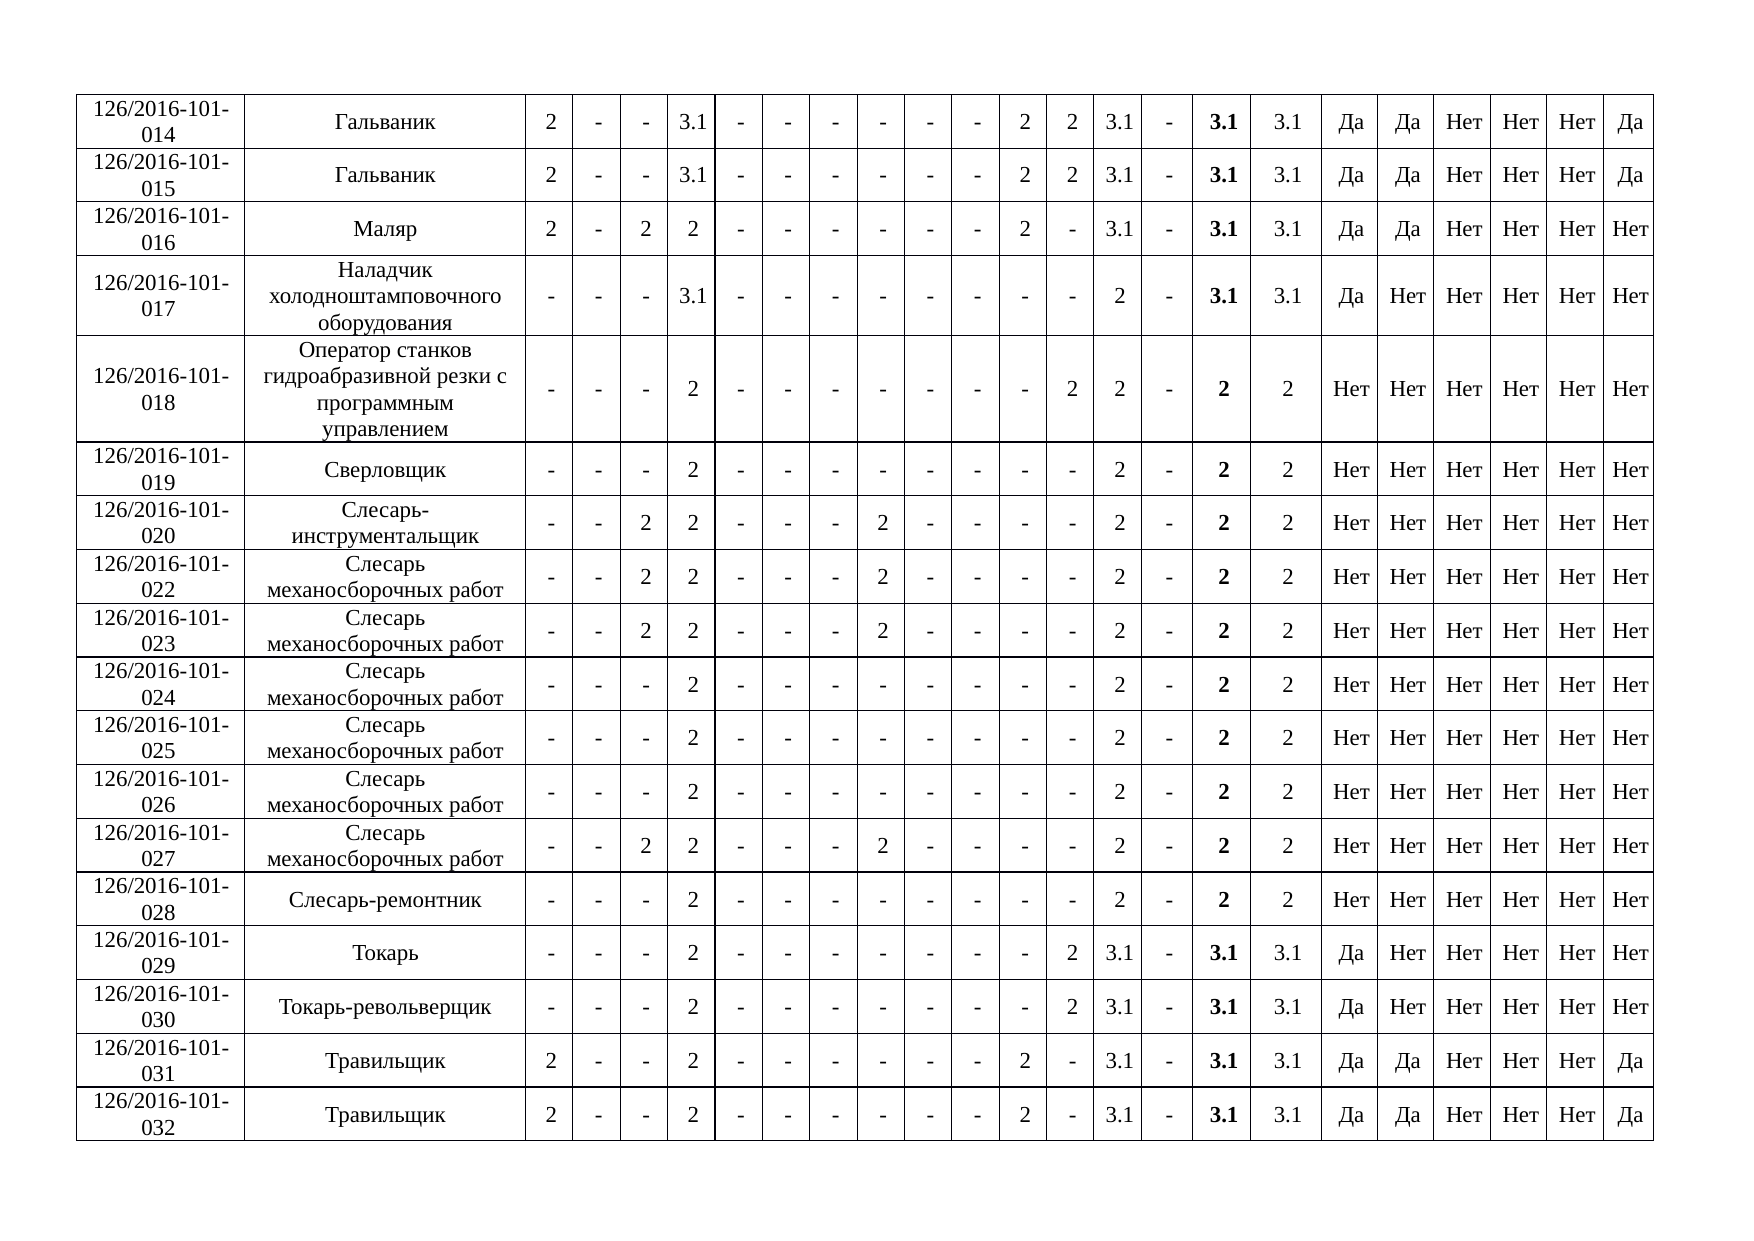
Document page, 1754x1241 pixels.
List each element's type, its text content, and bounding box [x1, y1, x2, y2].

table_cell - [810, 95, 857, 147]
table_cell - [905, 926, 951, 979]
table_cell Нет [1491, 256, 1546, 335]
table_cell Оператор станков гидроабразивной резки с программным управлением [245, 336, 525, 441]
table_cell - [526, 550, 572, 603]
table_cell - [1047, 765, 1093, 818]
table_cell Нет [1491, 149, 1546, 201]
table_cell - [716, 765, 762, 818]
table_cell Нет [1547, 496, 1603, 549]
table_cell - [763, 1088, 809, 1140]
table_cell Нет [1491, 873, 1546, 925]
table_cell Нет [1434, 980, 1490, 1033]
table_cell Нет [1491, 1034, 1546, 1086]
table_cell - [716, 980, 762, 1033]
table_cell - [858, 336, 904, 441]
table_cell 2 [1193, 819, 1250, 871]
table_cell 2 [526, 95, 572, 147]
table_cell Нет [1491, 1088, 1546, 1140]
table_cell Нет [1491, 202, 1546, 255]
table_cell 2 [1251, 873, 1321, 925]
table_cell - [526, 711, 572, 764]
table_cell Нет [1378, 980, 1433, 1033]
table_cell Наладчик холодноштамповочного оборудования [245, 256, 525, 335]
table_cell - [1047, 711, 1093, 764]
table_cell - [1142, 604, 1192, 656]
table_cell 2 [1000, 95, 1046, 147]
table_cell - [763, 819, 809, 871]
table_cell 126/2016-101-024 [77, 658, 244, 710]
table_cell - [1142, 1088, 1192, 1140]
table_cell - [716, 711, 762, 764]
table_cell Да [1604, 1034, 1653, 1086]
table_cell Нет [1491, 550, 1546, 603]
table_cell 3.1 [1251, 95, 1321, 147]
table_cell - [1142, 336, 1192, 441]
table_cell - [763, 443, 809, 495]
table_cell 2 [1193, 336, 1250, 441]
table_cell Нет [1604, 765, 1653, 818]
table_cell 2 [1193, 496, 1250, 549]
table_cell 2 [668, 980, 714, 1033]
table_cell Нет [1604, 256, 1653, 335]
table_cell - [952, 550, 999, 603]
table_cell Нет [1434, 926, 1490, 979]
table_cell - [716, 443, 762, 495]
table_cell Слесарь механосборочных работ [245, 604, 525, 656]
table_cell - [858, 95, 904, 147]
table_cell Нет [1604, 658, 1653, 710]
table_cell Нет [1378, 711, 1433, 764]
table_cell - [905, 550, 951, 603]
table_cell 2 [858, 819, 904, 871]
table_cell Нет [1547, 443, 1603, 495]
table_cell Нет [1604, 496, 1653, 549]
table_cell Нет [1604, 550, 1653, 603]
table_cell Нет [1547, 926, 1603, 979]
table_cell - [858, 926, 904, 979]
table_cell - [905, 873, 951, 925]
table_cell - [905, 95, 951, 147]
table_cell - [952, 202, 999, 255]
table_cell 2 [668, 550, 714, 603]
table_cell 126/2016-101-017 [77, 256, 244, 335]
table_cell Нет [1322, 604, 1377, 656]
table_cell - [1000, 711, 1046, 764]
table_cell - [716, 256, 762, 335]
table_cell Нет [1604, 604, 1653, 656]
table_cell 126/2016-101-015 [77, 149, 244, 201]
table_cell Да [1604, 95, 1653, 147]
table_cell - [810, 443, 857, 495]
table_cell Нет [1547, 1034, 1603, 1086]
table_cell Нет [1378, 550, 1433, 603]
table_cell 3.1 [668, 95, 714, 147]
table_cell - [952, 1034, 999, 1086]
table_cell - [858, 1034, 904, 1086]
table_cell Нет [1547, 658, 1603, 710]
table_cell - [1047, 873, 1093, 925]
table_cell Слесарь механосборочных работ [245, 711, 525, 764]
table_cell - [526, 604, 572, 656]
table_cell 2 [1094, 496, 1141, 549]
table_cell 2 [1193, 873, 1250, 925]
table_cell Да [1604, 1088, 1653, 1140]
table_cell - [905, 496, 951, 549]
table_cell - [621, 95, 667, 147]
table_cell 2 [1094, 336, 1141, 441]
table_cell - [716, 819, 762, 871]
table_cell 126/2016-101-018 [77, 336, 244, 441]
table_cell - [621, 765, 667, 818]
table_cell - [573, 1088, 620, 1140]
table_cell Нет [1378, 658, 1433, 710]
table_cell 2 [526, 202, 572, 255]
table_cell - [573, 202, 620, 255]
table_cell - [810, 819, 857, 871]
table_cell - [1000, 443, 1046, 495]
table_cell - [763, 711, 809, 764]
table_cell - [1047, 658, 1093, 710]
table_cell - [1047, 1088, 1093, 1140]
table_cell - [526, 658, 572, 710]
table_cell 2 [526, 1034, 572, 1086]
table_cell Нет [1378, 926, 1433, 979]
table_cell - [716, 926, 762, 979]
table_cell - [952, 873, 999, 925]
table_cell - [716, 604, 762, 656]
table_cell - [526, 873, 572, 925]
table_cell Нет [1547, 202, 1603, 255]
table_cell - [573, 604, 620, 656]
table_cell - [810, 711, 857, 764]
table_cell 2 [526, 149, 572, 201]
table_cell 2 [668, 873, 714, 925]
table_cell 2 [1251, 604, 1321, 656]
table_cell - [526, 765, 572, 818]
table_cell Слесарь механосборочных работ [245, 819, 525, 871]
table_cell Нет [1378, 496, 1433, 549]
table_cell - [1047, 1034, 1093, 1086]
table_cell - [621, 926, 667, 979]
table_cell - [1142, 496, 1192, 549]
table_cell 2 [1094, 819, 1141, 871]
table_cell - [763, 496, 809, 549]
table_cell - [763, 256, 809, 335]
table_cell - [810, 149, 857, 201]
table_cell Да [1322, 1088, 1377, 1140]
table_cell 2 [668, 443, 714, 495]
table_cell - [1000, 980, 1046, 1033]
table_cell Нет [1322, 496, 1377, 549]
table_cell Да [1322, 256, 1377, 335]
table_cell - [952, 658, 999, 710]
table_cell Нет [1322, 336, 1377, 441]
table_cell 2 [1251, 550, 1321, 603]
table_cell Слесарь механосборочных работ [245, 550, 525, 603]
table_cell - [716, 873, 762, 925]
table_cell 2 [1094, 256, 1141, 335]
table_cell 2 [1047, 149, 1093, 201]
table_cell Нет [1434, 658, 1490, 710]
table_cell 3.1 [1251, 1034, 1321, 1086]
table_cell - [952, 95, 999, 147]
table_cell - [858, 443, 904, 495]
table_cell - [810, 550, 857, 603]
table_cell 2 [1193, 604, 1250, 656]
table_cell Нет [1322, 819, 1377, 871]
table_cell 3.1 [1193, 926, 1250, 979]
table_cell Нет [1322, 765, 1377, 818]
table_cell - [810, 980, 857, 1033]
table_cell 2 [621, 550, 667, 603]
table_cell - [763, 550, 809, 603]
table_cell Токарь-револьверщик [245, 980, 525, 1033]
table_cell - [1142, 202, 1192, 255]
table_cell Нет [1547, 765, 1603, 818]
table_cell - [952, 1088, 999, 1140]
table_cell 126/2016-101-025 [77, 711, 244, 764]
table_cell Нет [1491, 926, 1546, 979]
table_cell Нет [1434, 819, 1490, 871]
table_cell - [1000, 819, 1046, 871]
table_cell - [763, 980, 809, 1033]
table_cell - [1142, 926, 1192, 979]
table_cell - [1142, 658, 1192, 710]
table_cell - [716, 1088, 762, 1140]
table_cell - [905, 202, 951, 255]
table_cell - [526, 980, 572, 1033]
table_cell 2 [1251, 336, 1321, 441]
table_cell - [952, 604, 999, 656]
table_cell Травильщик [245, 1088, 525, 1140]
table_cell 2 [1000, 1088, 1046, 1140]
table_cell - [1142, 256, 1192, 335]
table_cell - [621, 336, 667, 441]
table_cell - [952, 496, 999, 549]
table_cell Да [1322, 926, 1377, 979]
table_cell Маляр [245, 202, 525, 255]
table_cell - [573, 765, 620, 818]
table_cell - [763, 604, 809, 656]
table_cell 2 [1193, 711, 1250, 764]
table_cell Нет [1378, 604, 1433, 656]
table_cell 2 [1000, 202, 1046, 255]
table_cell - [1000, 550, 1046, 603]
table_cell - [716, 202, 762, 255]
table_cell Нет [1547, 819, 1603, 871]
table_cell - [763, 95, 809, 147]
table_cell - [763, 1034, 809, 1086]
table_cell Нет [1547, 711, 1603, 764]
table_cell 3.1 [1193, 95, 1250, 147]
table_cell - [621, 443, 667, 495]
table_cell 3.1 [1094, 926, 1141, 979]
table_cell Нет [1604, 443, 1653, 495]
table_cell - [763, 926, 809, 979]
table_cell 3.1 [1193, 1088, 1250, 1140]
table_cell 3.1 [1251, 1088, 1321, 1140]
table_cell - [716, 658, 762, 710]
table_cell - [952, 443, 999, 495]
table_cell 2 [668, 658, 714, 710]
table_cell - [858, 149, 904, 201]
table_cell - [621, 980, 667, 1033]
table_cell 3.1 [1193, 256, 1250, 335]
table_cell 2 [1047, 95, 1093, 147]
table_cell Нет [1322, 658, 1377, 710]
table_cell Нет [1378, 336, 1433, 441]
table_cell 3.1 [1251, 149, 1321, 201]
table_cell 2 [668, 336, 714, 441]
table_cell 2 [1251, 819, 1321, 871]
table_cell - [763, 202, 809, 255]
table_cell 126/2016-101-016 [77, 202, 244, 255]
table_cell - [573, 658, 620, 710]
table_cell - [858, 711, 904, 764]
table_cell - [716, 149, 762, 201]
table_cell - [621, 1088, 667, 1140]
table_cell Гальваник [245, 95, 525, 147]
table_cell 3.1 [668, 256, 714, 335]
table_cell 3.1 [1094, 95, 1141, 147]
table_cell - [952, 256, 999, 335]
table_cell - [905, 765, 951, 818]
table_cell - [621, 658, 667, 710]
table_cell Нет [1434, 550, 1490, 603]
table_cell 2 [1047, 980, 1093, 1033]
table_cell - [858, 980, 904, 1033]
table_cell 2 [858, 550, 904, 603]
table_cell - [952, 149, 999, 201]
table_cell Сверловщик [245, 443, 525, 495]
table_cell - [905, 149, 951, 201]
table_cell - [905, 819, 951, 871]
table_cell - [858, 202, 904, 255]
table_cell 2 [668, 765, 714, 818]
table_cell - [1000, 658, 1046, 710]
table_cell - [621, 256, 667, 335]
table_cell - [1000, 926, 1046, 979]
table_cell Гальваник [245, 149, 525, 201]
table_cell 3.1 [1193, 1034, 1250, 1086]
table_cell - [1000, 256, 1046, 335]
table_cell 2 [1000, 149, 1046, 201]
table_cell - [1142, 95, 1192, 147]
table_cell - [810, 873, 857, 925]
table_cell - [952, 980, 999, 1033]
table_cell Нет [1547, 149, 1603, 201]
table_cell Нет [1434, 604, 1490, 656]
table_cell - [573, 256, 620, 335]
table_cell 3.1 [1094, 202, 1141, 255]
table_cell Да [1322, 202, 1377, 255]
table_cell - [810, 256, 857, 335]
table_cell - [905, 658, 951, 710]
table_cell 3.1 [1251, 980, 1321, 1033]
table_cell - [1047, 202, 1093, 255]
table_cell Нет [1434, 336, 1490, 441]
table_cell 2 [1047, 926, 1093, 979]
table_cell Нет [1434, 711, 1490, 764]
table_cell Нет [1547, 336, 1603, 441]
table_cell 126/2016-101-032 [77, 1088, 244, 1140]
table_cell Нет [1547, 980, 1603, 1033]
table_cell - [1000, 873, 1046, 925]
table_cell Нет [1322, 873, 1377, 925]
table_cell - [621, 149, 667, 201]
table_cell - [952, 819, 999, 871]
table_cell 3.1 [1094, 149, 1141, 201]
table_cell 126/2016-101-019 [77, 443, 244, 495]
table_cell - [621, 1034, 667, 1086]
table_cell - [1000, 336, 1046, 441]
table_cell Нет [1547, 256, 1603, 335]
table_cell - [526, 496, 572, 549]
table_cell 3.1 [668, 149, 714, 201]
table_cell 2 [621, 604, 667, 656]
table_cell Нет [1434, 1034, 1490, 1086]
table_cell - [1000, 496, 1046, 549]
table_cell Нет [1604, 873, 1653, 925]
table_cell 2 [668, 1034, 714, 1086]
table_cell - [573, 980, 620, 1033]
table_cell Нет [1604, 336, 1653, 441]
table_cell Нет [1378, 443, 1433, 495]
table_cell 2 [621, 819, 667, 871]
table_cell Нет [1491, 765, 1546, 818]
table_cell - [526, 926, 572, 979]
table_cell - [763, 336, 809, 441]
table_cell - [858, 256, 904, 335]
table_cell 2 [621, 496, 667, 549]
table_cell Нет [1378, 256, 1433, 335]
table_cell Нет [1322, 711, 1377, 764]
table_cell Да [1322, 95, 1377, 147]
table_cell Нет [1434, 873, 1490, 925]
table_cell - [905, 256, 951, 335]
table_cell 2 [668, 819, 714, 871]
table_cell Нет [1378, 765, 1433, 818]
table_cell 2 [1193, 550, 1250, 603]
table_cell Да [1378, 1034, 1433, 1086]
table_cell - [858, 873, 904, 925]
table_cell - [1047, 496, 1093, 549]
table_cell Нет [1604, 819, 1653, 871]
table_cell - [1047, 443, 1093, 495]
table_cell - [810, 496, 857, 549]
table_cell - [763, 149, 809, 201]
table_cell - [573, 149, 620, 201]
table_cell Нет [1491, 95, 1546, 147]
table_cell Нет [1434, 443, 1490, 495]
table_cell Нет [1491, 980, 1546, 1033]
table_cell 2 [668, 202, 714, 255]
table_cell - [573, 496, 620, 549]
table_cell Нет [1434, 496, 1490, 549]
table_cell Да [1378, 1088, 1433, 1140]
table_cell 126/2016-101-023 [77, 604, 244, 656]
table_cell - [810, 336, 857, 441]
table_cell - [905, 980, 951, 1033]
table_cell - [1142, 149, 1192, 201]
table_cell - [858, 658, 904, 710]
table_cell 126/2016-101-031 [77, 1034, 244, 1086]
table_cell - [716, 1034, 762, 1086]
table_cell Нет [1547, 873, 1603, 925]
table_cell 3.1 [1094, 980, 1141, 1033]
table_cell 3.1 [1094, 1034, 1141, 1086]
table_cell 3.1 [1193, 202, 1250, 255]
table_cell Слесарь механосборочных работ [245, 658, 525, 710]
table_cell - [573, 336, 620, 441]
table_cell Да [1322, 149, 1377, 201]
table_cell 2 [1094, 550, 1141, 603]
table_cell - [716, 95, 762, 147]
table_cell Нет [1547, 604, 1603, 656]
table_cell - [905, 336, 951, 441]
table_cell Токарь [245, 926, 525, 979]
table_cell 2 [1094, 765, 1141, 818]
table_cell 126/2016-101-030 [77, 980, 244, 1033]
table_cell - [573, 1034, 620, 1086]
table_cell 2 [668, 604, 714, 656]
table_cell 126/2016-101-026 [77, 765, 244, 818]
table_cell 2 [1047, 336, 1093, 441]
table_cell Да [1322, 1034, 1377, 1086]
table_cell - [810, 926, 857, 979]
table_cell Да [1604, 149, 1653, 201]
table_cell Нет [1604, 202, 1653, 255]
table_cell 3.1 [1193, 980, 1250, 1033]
table_cell Нет [1491, 658, 1546, 710]
table_cell Нет [1547, 1088, 1603, 1140]
table_cell - [716, 550, 762, 603]
table_cell - [573, 443, 620, 495]
table_cell Нет [1322, 443, 1377, 495]
table_cell - [858, 1088, 904, 1140]
table_cell Нет [1434, 256, 1490, 335]
table_cell - [1047, 604, 1093, 656]
table_cell Нет [1491, 443, 1546, 495]
table_cell 126/2016-101-028 [77, 873, 244, 925]
table_cell - [621, 711, 667, 764]
table_cell - [526, 336, 572, 441]
table_cell - [858, 765, 904, 818]
table_cell - [1142, 765, 1192, 818]
table_cell 2 [1094, 711, 1141, 764]
table_cell - [1000, 604, 1046, 656]
table_cell - [763, 658, 809, 710]
table_cell Травильщик [245, 1034, 525, 1086]
table_cell - [952, 711, 999, 764]
table_cell 3.1 [1251, 926, 1321, 979]
table_cell 2 [1193, 658, 1250, 710]
table_cell Нет [1491, 496, 1546, 549]
table_cell Да [1378, 95, 1433, 147]
table_cell - [1142, 1034, 1192, 1086]
table_cell - [1142, 873, 1192, 925]
table_cell - [1000, 765, 1046, 818]
table_cell Слесарь-инструментальщик [245, 496, 525, 549]
table_cell - [952, 765, 999, 818]
table_cell - [810, 202, 857, 255]
table_cell - [573, 550, 620, 603]
table_cell Да [1378, 202, 1433, 255]
table_cell - [573, 873, 620, 925]
table_cell - [573, 819, 620, 871]
table_cell 126/2016-101-020 [77, 496, 244, 549]
table_cell 2 [668, 926, 714, 979]
table_cell 2 [1193, 443, 1250, 495]
table_cell - [905, 1034, 951, 1086]
table_cell 2 [621, 202, 667, 255]
table_cell 2 [1251, 711, 1321, 764]
table_cell - [1142, 819, 1192, 871]
table_cell - [573, 711, 620, 764]
table_cell 2 [1251, 443, 1321, 495]
table_cell Нет [1491, 604, 1546, 656]
table_cell 2 [1094, 658, 1141, 710]
table_cell - [1047, 550, 1093, 603]
table_cell Нет [1434, 765, 1490, 818]
table_cell 126/2016-101-022 [77, 550, 244, 603]
table_cell - [952, 926, 999, 979]
table_cell Нет [1547, 95, 1603, 147]
table_cell 3.1 [1251, 256, 1321, 335]
table_cell Слесарь механосборочных работ [245, 765, 525, 818]
table_cell - [1142, 711, 1192, 764]
table_cell - [810, 604, 857, 656]
table_cell - [621, 873, 667, 925]
table_cell - [905, 604, 951, 656]
table_cell - [526, 256, 572, 335]
table_cell Нет [1491, 819, 1546, 871]
table_cell Нет [1378, 873, 1433, 925]
table_cell - [763, 765, 809, 818]
table_cell Нет [1434, 95, 1490, 147]
table_cell - [573, 926, 620, 979]
table_cell 2 [668, 711, 714, 764]
table_cell 2 [858, 604, 904, 656]
table_cell Нет [1491, 336, 1546, 441]
table_cell Нет [1434, 1088, 1490, 1140]
table_cell 126/2016-101-029 [77, 926, 244, 979]
table_cell - [1142, 443, 1192, 495]
table_cell - [1142, 550, 1192, 603]
table_cell Нет [1547, 550, 1603, 603]
table_cell 2 [1251, 765, 1321, 818]
table_cell Нет [1322, 550, 1377, 603]
table_cell 2 [526, 1088, 572, 1140]
table_cell - [810, 1088, 857, 1140]
table_cell - [810, 658, 857, 710]
table_cell 2 [858, 496, 904, 549]
table_cell 126/2016-101-014 [77, 95, 244, 147]
table_cell - [573, 95, 620, 147]
table_cell - [810, 1034, 857, 1086]
table_cell 2 [668, 496, 714, 549]
table_cell Слесарь-ремонтник [245, 873, 525, 925]
table_cell Нет [1604, 980, 1653, 1033]
table_cell Нет [1604, 711, 1653, 764]
table_cell Да [1322, 980, 1377, 1033]
table_cell 3.1 [1251, 202, 1321, 255]
table_cell - [810, 765, 857, 818]
table_cell - [1142, 980, 1192, 1033]
table_cell Нет [1378, 819, 1433, 871]
table_cell 2 [1193, 765, 1250, 818]
table_cell 2 [1000, 1034, 1046, 1086]
table_cell Нет [1491, 711, 1546, 764]
table_cell - [526, 443, 572, 495]
table_cell Нет [1604, 926, 1653, 979]
table_cell 2 [1251, 658, 1321, 710]
table_cell - [716, 496, 762, 549]
table_cell 126/2016-101-027 [77, 819, 244, 871]
table_cell Да [1378, 149, 1433, 201]
table_cell 2 [1094, 873, 1141, 925]
table_cell 2 [1094, 443, 1141, 495]
table_cell 2 [1251, 496, 1321, 549]
table_cell - [952, 336, 999, 441]
table_cell 2 [1094, 604, 1141, 656]
table_cell - [905, 443, 951, 495]
table_cell - [526, 819, 572, 871]
table_cell - [763, 873, 809, 925]
table_cell 2 [668, 1088, 714, 1140]
table_cell - [1047, 256, 1093, 335]
table_cell - [716, 336, 762, 441]
table_cell Нет [1434, 202, 1490, 255]
table_cell 3.1 [1094, 1088, 1141, 1140]
table_cell - [1047, 819, 1093, 871]
table_cell - [905, 1088, 951, 1140]
table_cell Нет [1434, 149, 1490, 201]
table_cell - [905, 711, 951, 764]
table_cell 3.1 [1193, 149, 1250, 201]
